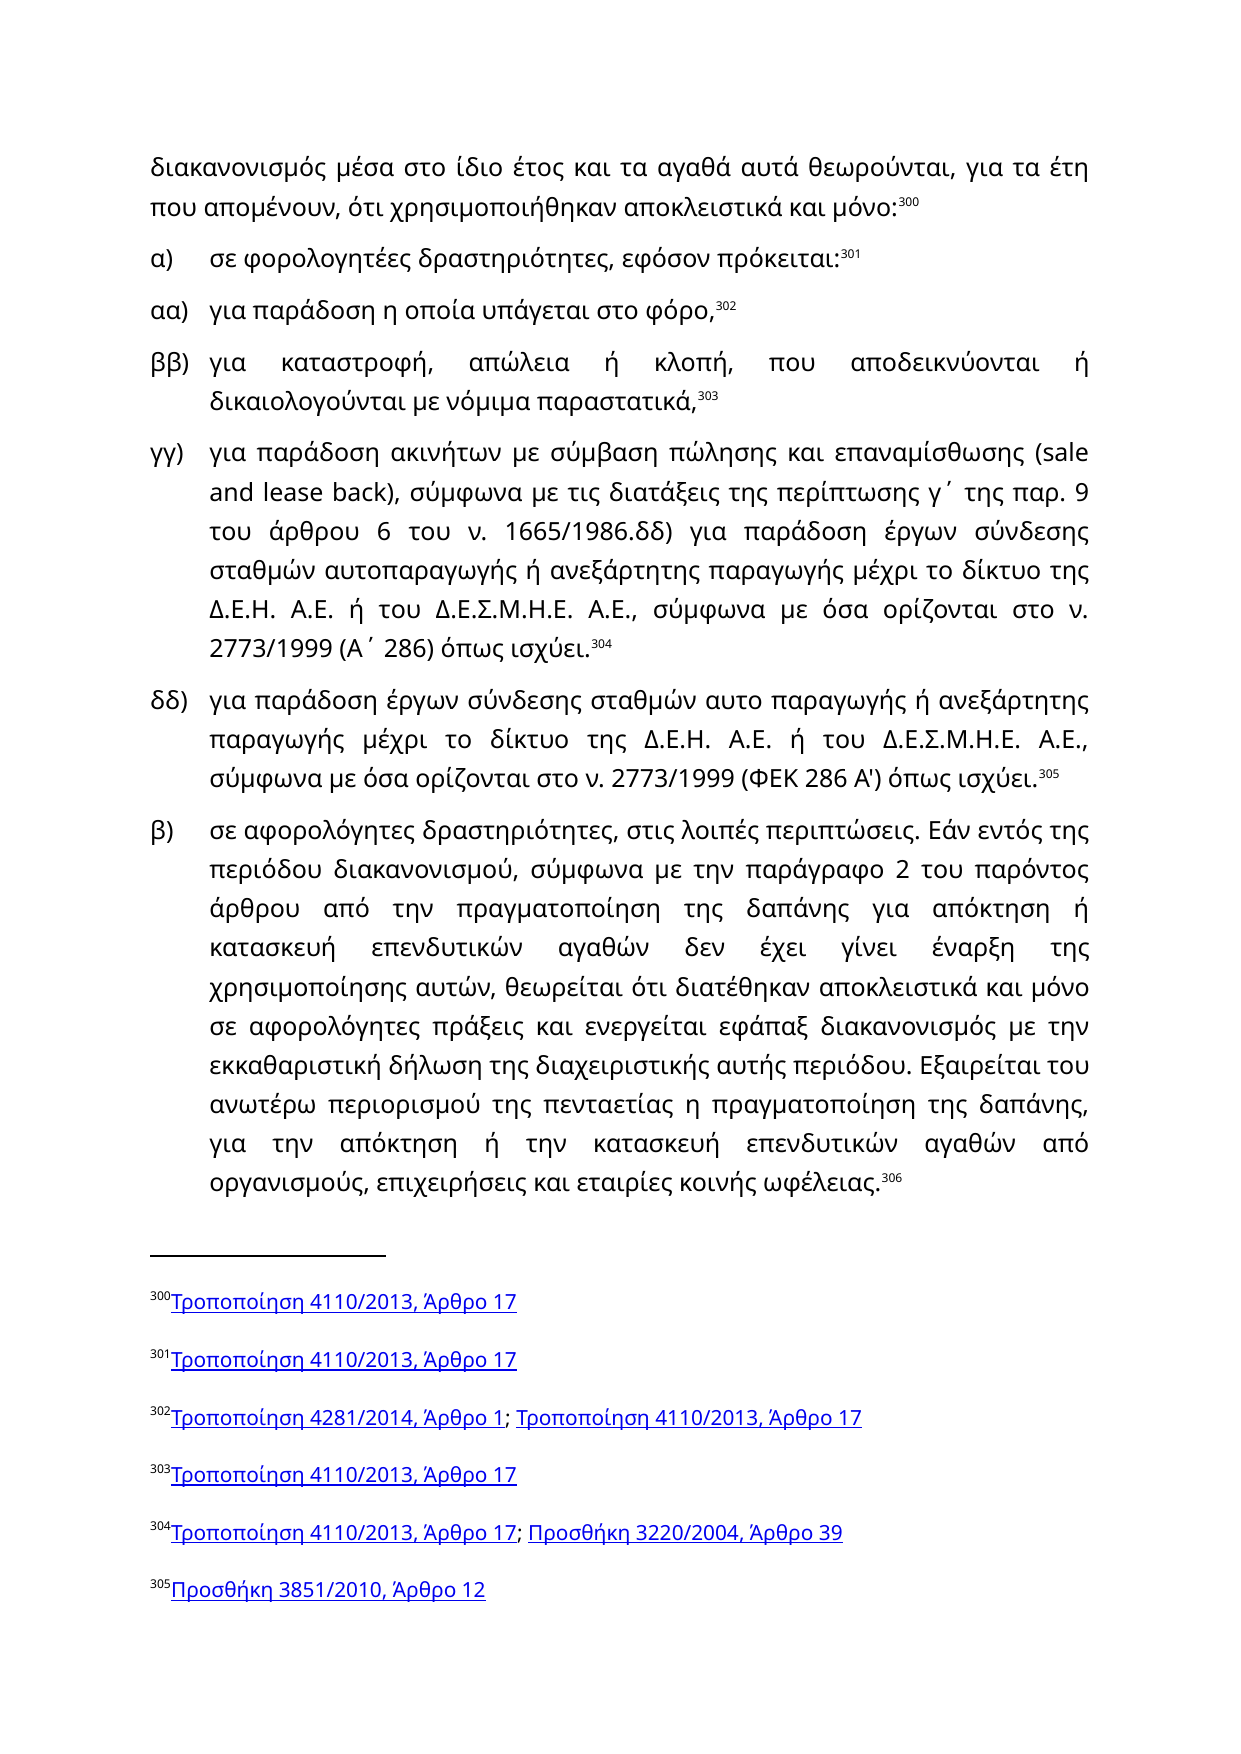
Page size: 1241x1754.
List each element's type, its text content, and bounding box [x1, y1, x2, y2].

list δδ) για παράδοση έργων σύνδεσης σταθμών αυτο παραγωγής ή ανεξάρτητης παραγωγής μέχρι το δίκτυο της Δ.Ε.Η. Α.Ε. ή του Δ.Ε.Σ.Μ.Η.Ε. Α.Ε., σύμφωνα με όσα ορίζονται στο ν. 2773/1999 (ΦΕΚ 286 Α') όπως ισχύει. [150, 682, 1090, 795]
text Τροποποίηση 4110/2013, Άρθρο 17 [150, 1287, 1090, 1316]
text διακανονισμός μέσα στο ίδιο έτος και τα αγαθά αυτά θεωρούνται, για τα έτη που απομένουν, ότι χρησιμοποιήθηκαν αποκλειστικά και μόνο: [150, 150, 1090, 223]
list β) σε αφορολόγητες δραστηριότητες, στις λοιπές περιπτώσεις. Εάν εντός της περιόδου διακανονισμού, σύμφωνα με την παράγραφο 2 του παρόντος άρθρου από την πραγματοποίηση της δαπάνης για απόκτηση ή κατασκευή επενδυτικών αγαθών δεν έχει γίνει έναρξη της χρησιμοποίησης αυτών, θεωρείται ότι διατέθηκαν αποκλειστικά και μόνο σε αφορολόγητες πράξεις και ενεργείται εφάπαξ διακανονισμός με την εκκαθαριστική δήλωση της διαχειριστικής αυτής περιόδου. Εξαιρείται του ανωτέρω περιορισμού της πενταετίας η πραγματοποίηση της δαπάνης, για την απόκτηση ή την κατασκευή επενδυτικών αγαθών από οργανισμούς, επιχειρήσεις και εταιρίες κοινής ωφέλειας. [150, 812, 1090, 1199]
list αα) για παράδοση η οποία υπάγεται στο φόρο, [150, 292, 1090, 327]
list γγ) για παράδοση ακινήτων με σύμβαση πώλησης και επαναμίσθωσης (sale and lease back), σύμφωνα με τις διατάξεις της περίπτωσης γ΄ της παρ. 9 του άρθρου 6 του ν. 1665/1986.δδ) για παράδοση έργων σύνδεσης σταθμών αυτοπαραγωγής ή ανεξάρτητης παραγωγής μέχρι το δίκτυο της Δ.Ε.Η. Α.Ε. ή του Δ.Ε.Σ.Μ.Η.Ε. Α.Ε., σύμφωνα με όσα ορίζονται στο ν. 2773/1999 (Α΄ 286) όπως ισχύει. [150, 435, 1090, 665]
list ββ) για καταστροφή, απώλεια ή κλοπή, που αποδεικνύονται ή δικαιολογούνται με νόμιμα παραστατικά, [150, 344, 1090, 417]
list α) σε φορολογητέες δραστηριότητες, εφόσον πρόκειται: [150, 241, 1090, 275]
text Τροποποίηση 4110/2013, Άρθρο 17 [150, 1460, 1090, 1489]
text Τροποποίηση 4110/2013, Άρθρο 17; Προσθήκη 3220/2004, Άρθρο 39 [150, 1518, 1090, 1546]
text Προσθήκη 3851/2010, Άρθρο 12 [150, 1576, 1090, 1604]
text Τροποποίηση 4110/2013, Άρθρο 17 [150, 1345, 1090, 1373]
text Τροποποίηση 4281/2014, Άρθρο 1; Τροποποίηση 4110/2013, Άρθρο 17 [150, 1403, 1090, 1431]
